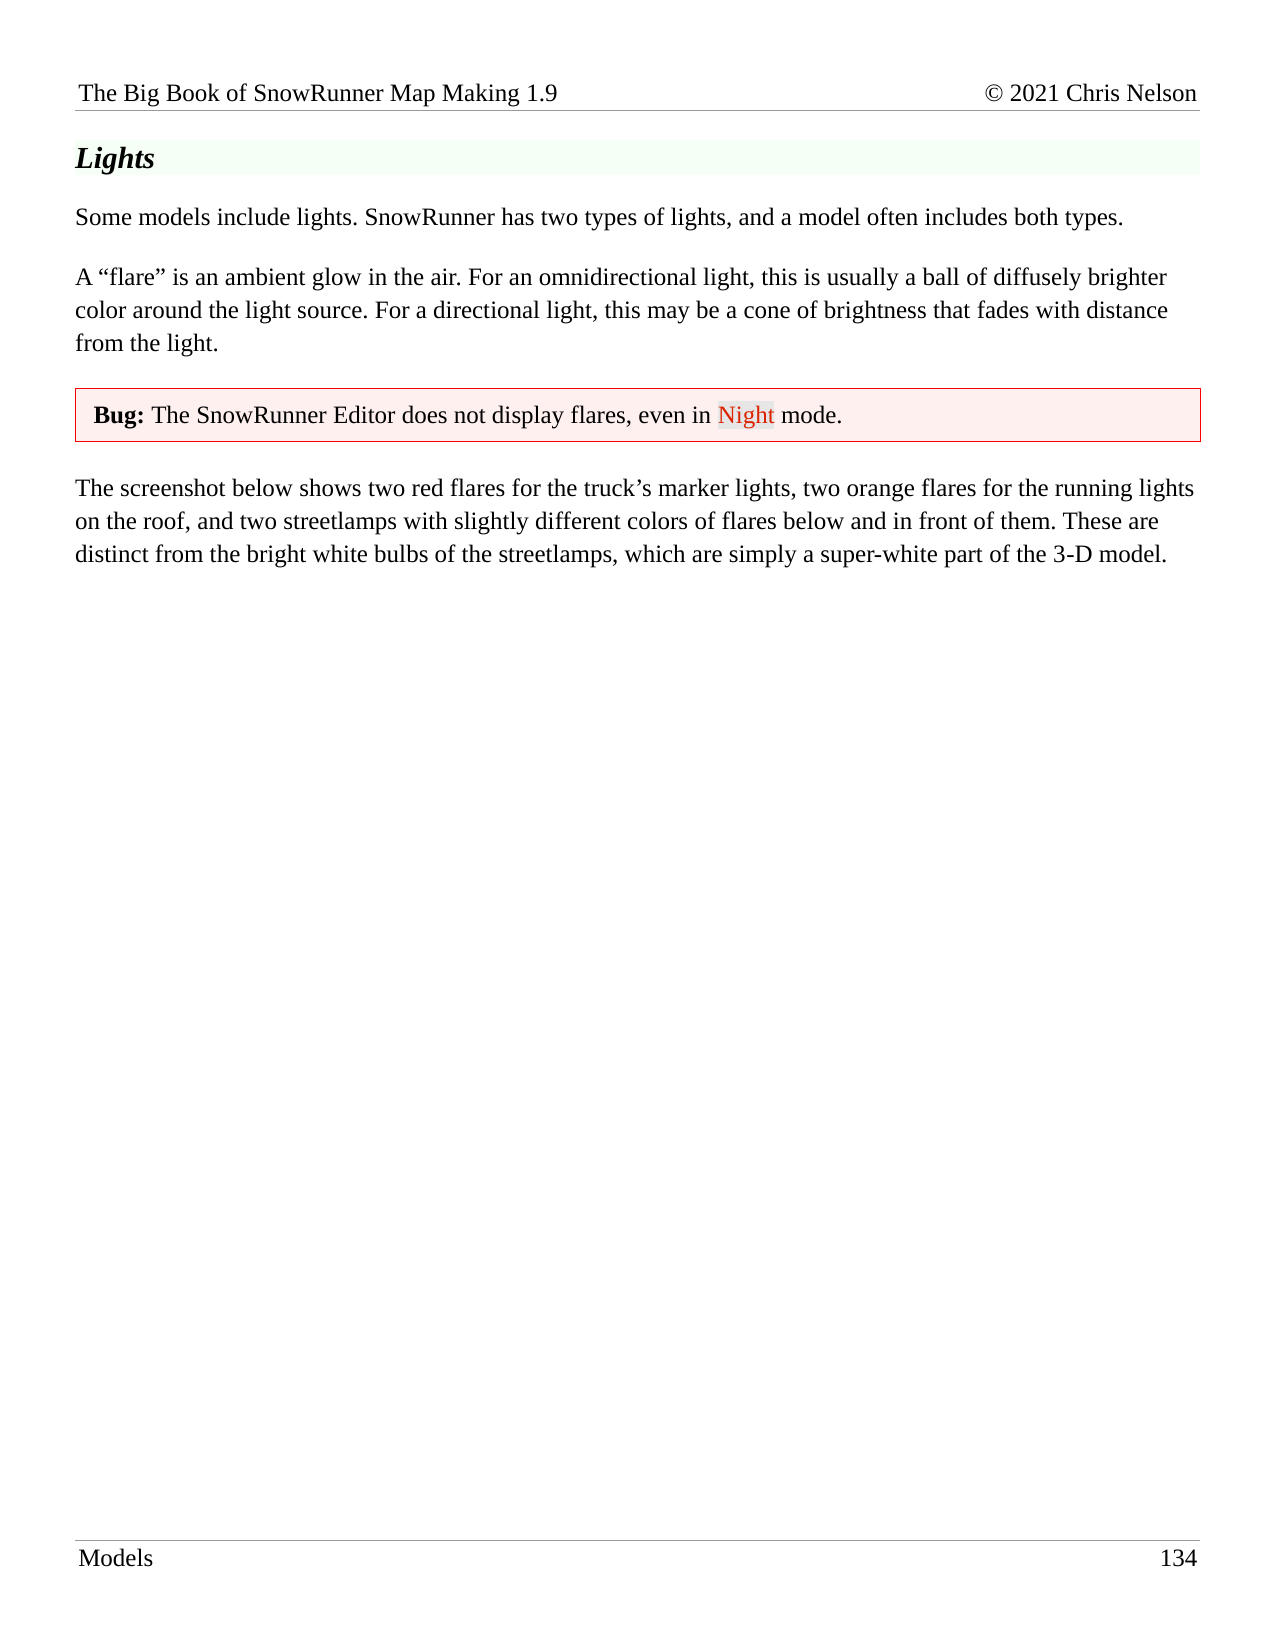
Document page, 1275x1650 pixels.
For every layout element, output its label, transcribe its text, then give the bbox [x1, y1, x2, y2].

text A “flare” is an ambient glow in the air. For an omnidirectional light, this is usually a ball of diffusely brighter color around the light source. For a directional light, this may be a cone of brightness that fades with distance from the light. [75, 262, 1200, 357]
text Some models include lights. SnowRunner has two types of lights, and a model often includes both types. [75, 202, 1200, 231]
list The SnowRunner Editor does not display flares, even in Night mode. [76, 389, 1200, 441]
text The screenshot below shows two red flares for the truck’s marker lights, two orange flares for the running lights on the roof, and two streetlamps with slightly different colors of flares below and in front of them. These are distinct from the bright white bulbs of the streetlamps, which are simply a super-white part of the 3‑D model. [75, 473, 1200, 568]
subtitle Lights [75, 140, 1200, 175]
